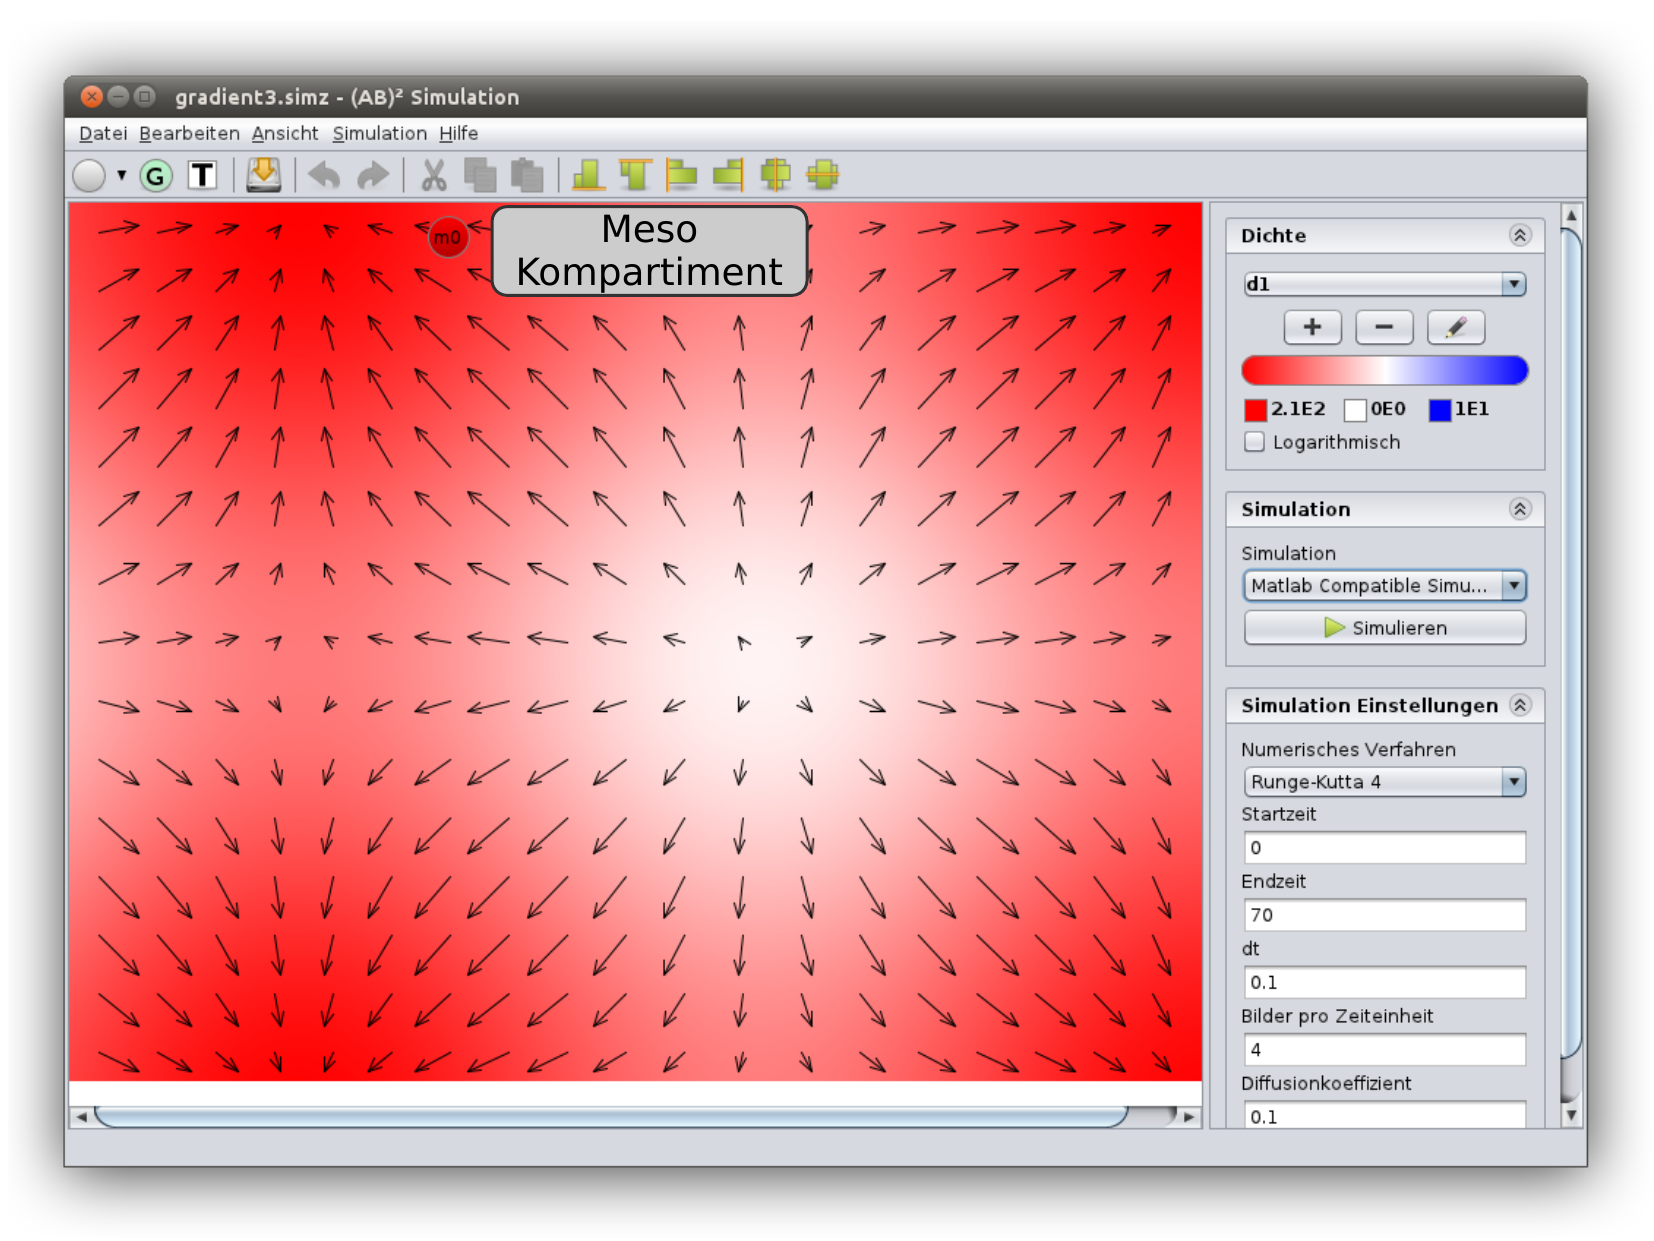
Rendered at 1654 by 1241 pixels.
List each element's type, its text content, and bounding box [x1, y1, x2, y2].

picture [8, 20, 1654, 1238]
text_box Meso Kompartiment [492, 206, 808, 296]
